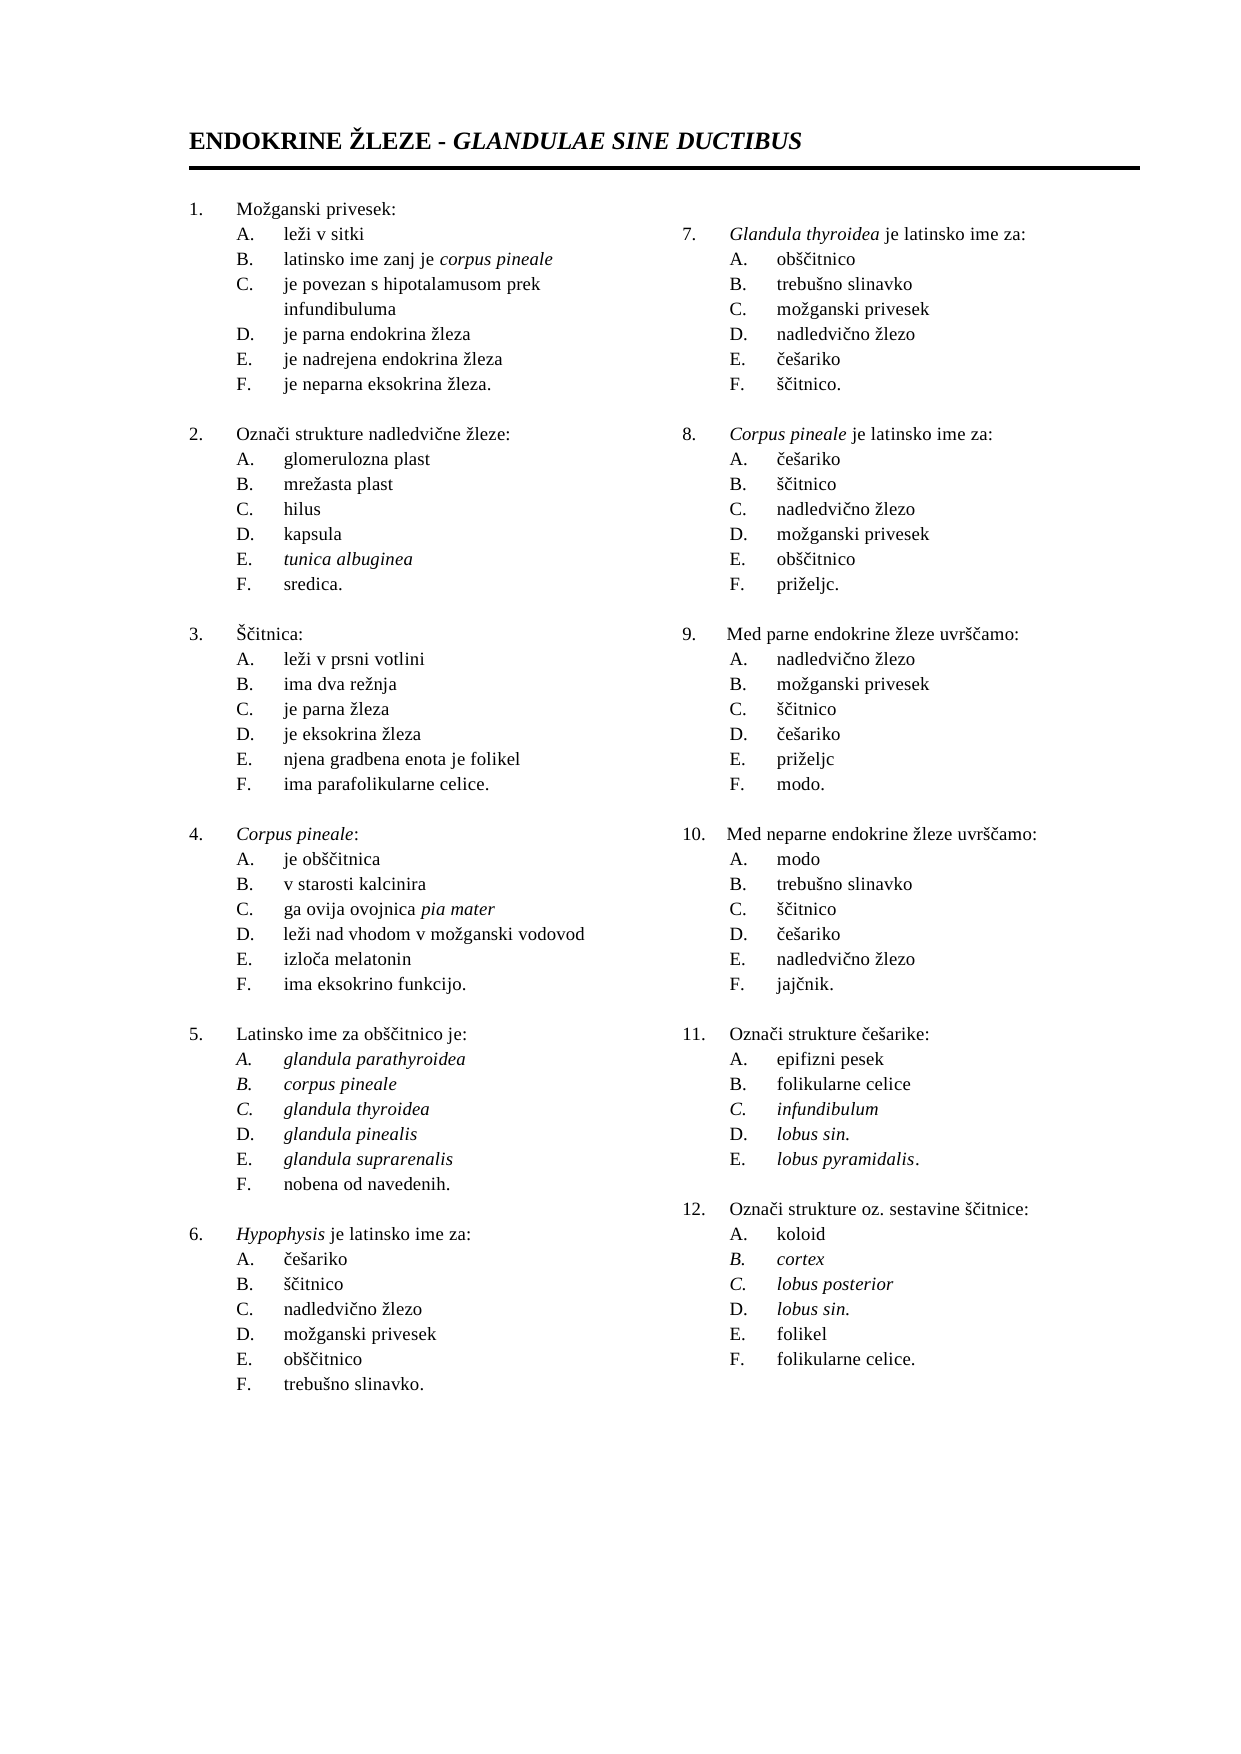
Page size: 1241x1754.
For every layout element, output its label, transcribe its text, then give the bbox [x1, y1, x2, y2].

list češariko [236, 1245, 647, 1270]
list nadledvično žlezo [236, 1295, 647, 1320]
list ščitnico [729, 470, 1140, 495]
text F. modo. [682, 770, 1140, 795]
list leži v prsni votlini [236, 645, 647, 670]
text 3. Ščitnica: [189, 620, 647, 645]
text F. ščitnico. [682, 370, 1140, 395]
list trebušno slinavko [729, 270, 1140, 295]
text D. glandula pinealis [236, 1120, 647, 1145]
text F. folikularne celice. [682, 1345, 1140, 1370]
text E. obščitnico [682, 545, 1140, 570]
text F. ima parafolikularne celice. [189, 770, 647, 795]
list je parna žleza [236, 695, 647, 720]
text F. priželjc. [682, 570, 1140, 595]
list trebušno slinavko [729, 870, 1140, 895]
list modo [729, 845, 1140, 870]
text E. obščitnico [189, 1345, 647, 1370]
list nadledvično žlezo [729, 645, 1140, 670]
text F. nobena od navedenih. [189, 1170, 647, 1195]
text 8. Corpus pineale je latinsko ime za: [682, 420, 1140, 445]
text 7. Glandula thyroidea je latinsko ime za: [682, 220, 1140, 245]
text D. češariko [729, 720, 1140, 745]
list ščitnico [729, 695, 1140, 720]
text D. lobus sin. [729, 1295, 1140, 1320]
list glandula parathyroidea [236, 1045, 647, 1070]
text E. izloča melatonin [189, 945, 647, 970]
list obščitnico [729, 245, 1140, 270]
list glandula thyroidea [236, 1095, 647, 1120]
text F. sredica. [189, 570, 647, 595]
text F. trebušno slinavko. [189, 1370, 647, 1395]
text D. možganski privesek [236, 1320, 647, 1345]
text E. glandula suprarenalis [189, 1145, 647, 1170]
list leži v sitki [236, 220, 647, 245]
list je povezan s hipotalamusom prek infundibuluma [236, 270, 647, 320]
list koloid [729, 1220, 1140, 1245]
list folikularne celice [729, 1070, 1140, 1095]
list hilus [236, 495, 647, 520]
list corpus pineale [236, 1070, 647, 1095]
list epifizni pesek [729, 1045, 1140, 1070]
text 10. Med neparne endokrine žleze uvrščamo: [682, 820, 1140, 845]
text 2. Označi strukture nadledvične žleze: [189, 420, 647, 445]
text D. leži nad vhodom v možganski vodovod [236, 920, 647, 945]
text D. možganski privesek [729, 520, 1140, 545]
list cortex [729, 1245, 1140, 1270]
text 12. Označi strukture oz. sestavine ščitnice: [682, 1195, 1140, 1220]
list mrežasta plast [236, 470, 647, 495]
text E. je nadrejena endokrina žleza [189, 345, 647, 370]
text E. lobus pyramidalis. [682, 1145, 1140, 1170]
list nadledvično žlezo [729, 495, 1140, 520]
list je obščitnica [236, 845, 647, 870]
list infundibulum [729, 1095, 1140, 1120]
list možganski privesek [729, 295, 1140, 320]
text 5. Latinsko ime za obščitnico je: [189, 1020, 647, 1045]
list v starosti kalcinira [236, 870, 647, 895]
text D. češariko [729, 920, 1140, 945]
list možganski privesek [729, 670, 1140, 695]
text D. je eksokrina žleza [236, 720, 647, 745]
list ga ovija ovojnica pia mater [236, 895, 647, 920]
text E. priželjc [682, 745, 1140, 770]
list češariko [729, 445, 1140, 470]
text 9. Med parne endokrine žleze uvrščamo: [682, 620, 1140, 645]
text 1. Možganski privesek: [189, 195, 647, 220]
text E. nadledvično žlezo [682, 945, 1140, 970]
text D. nadledvično žlezo [729, 320, 1140, 345]
text 11. Označi strukture češarike: [682, 1020, 1140, 1045]
text F. jajčnik. [682, 970, 1140, 995]
text E. tunica albuginea [189, 545, 647, 570]
text F. je neparna eksokrina žleza. [189, 370, 647, 395]
list ima dva režnja [236, 670, 647, 695]
list ščitnico [729, 895, 1140, 920]
text 6. Hypophysis je latinsko ime za: [189, 1220, 647, 1245]
list ščitnico [236, 1270, 647, 1295]
text E. češariko [682, 345, 1140, 370]
list lobus posterior [729, 1270, 1140, 1295]
text E. njena gradbena enota je folikel [189, 745, 647, 770]
text D. lobus sin. [729, 1120, 1140, 1145]
list glomerulozna plast [236, 445, 647, 470]
text 4. Corpus pineale: [189, 820, 647, 845]
text D. kapsula [236, 520, 647, 545]
text E. folikel [682, 1320, 1140, 1345]
text ENDOKRINE ŽLEZE - GLANDULAE SINE DUCTIBUS [189, 124, 1140, 166]
text F. ima eksokrino funkcijo. [189, 970, 647, 995]
list latinsko ime zanj je corpus pineale [236, 245, 647, 270]
text D. je parna endokrina žleza [236, 320, 647, 345]
